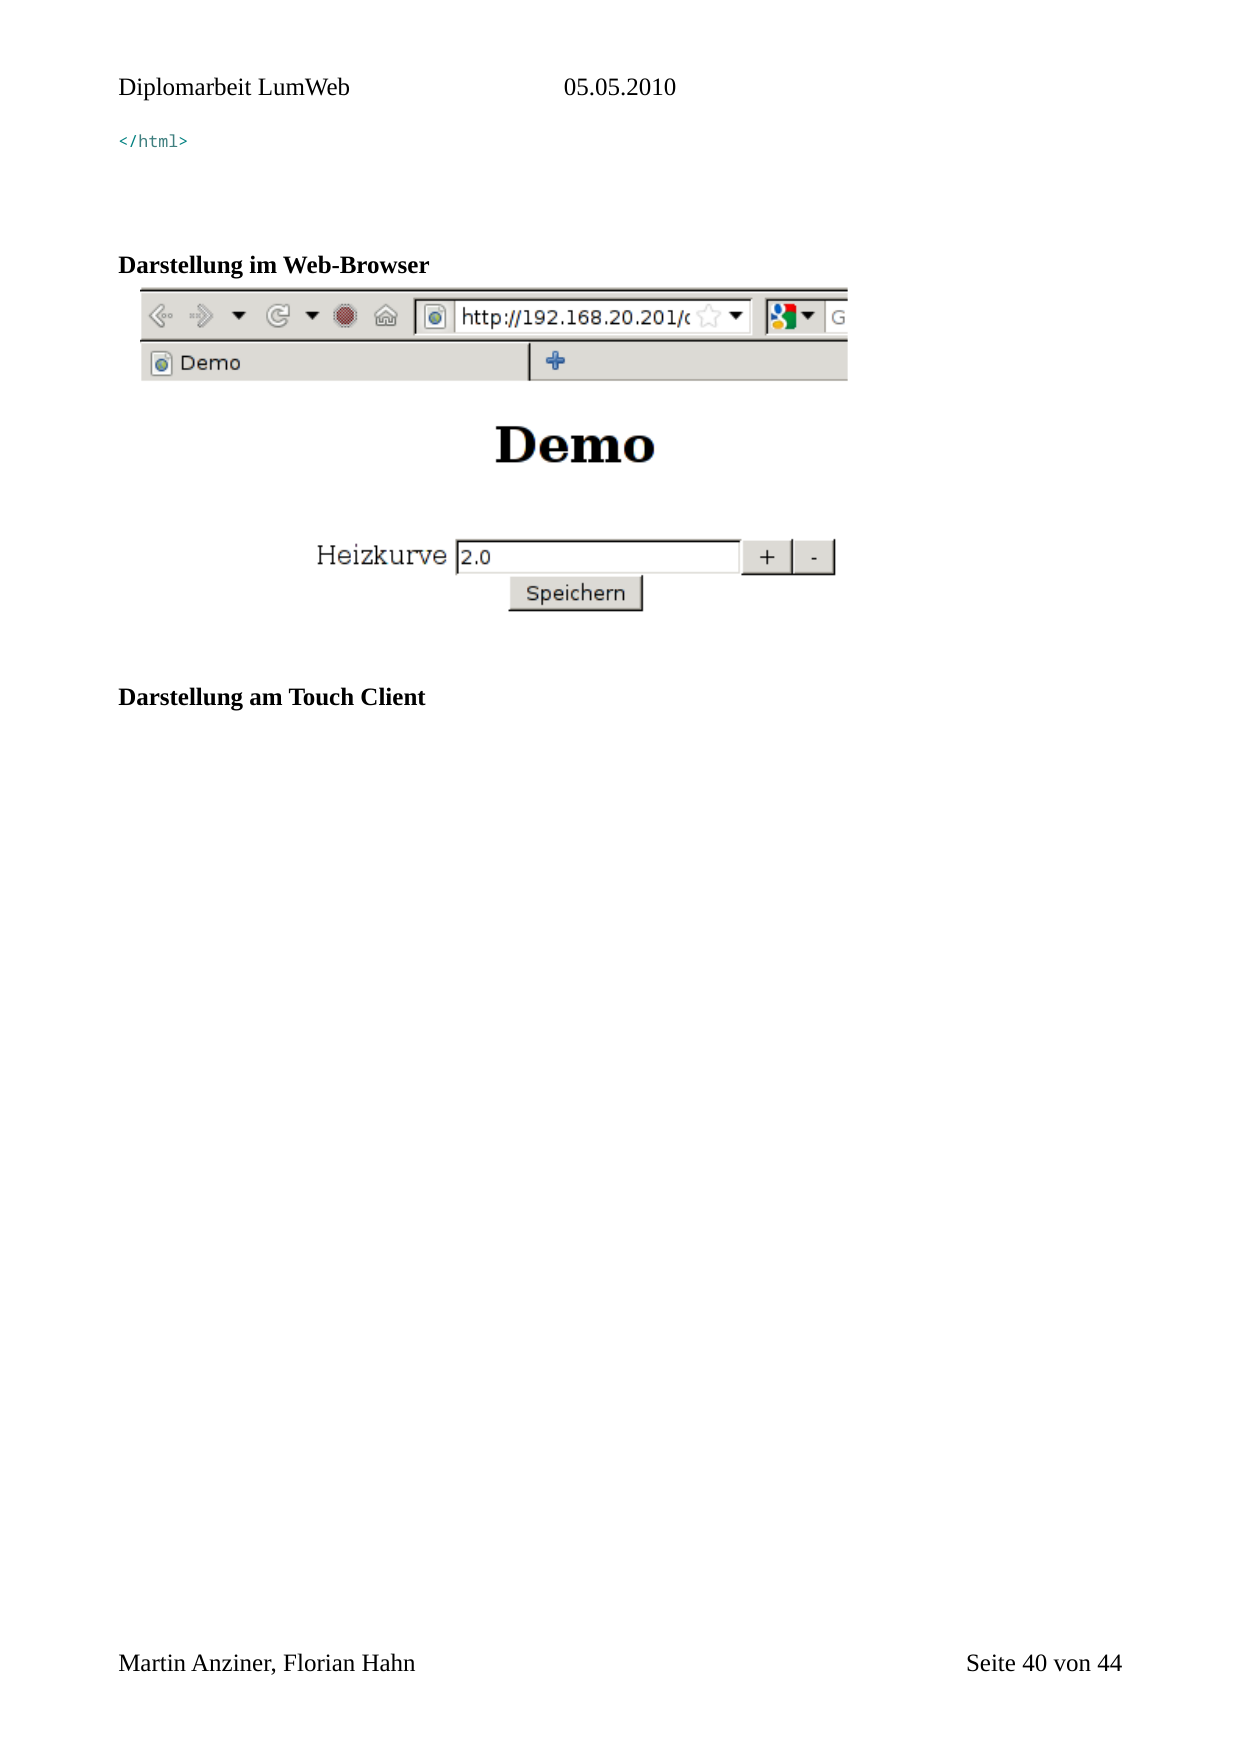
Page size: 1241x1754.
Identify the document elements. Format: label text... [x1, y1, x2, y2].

text Darstellung am Touch Client [118, 682, 1122, 710]
picture [140, 287, 848, 635]
text </html> [118, 130, 1122, 153]
text Darstellung im Web-Browser [118, 250, 1122, 279]
